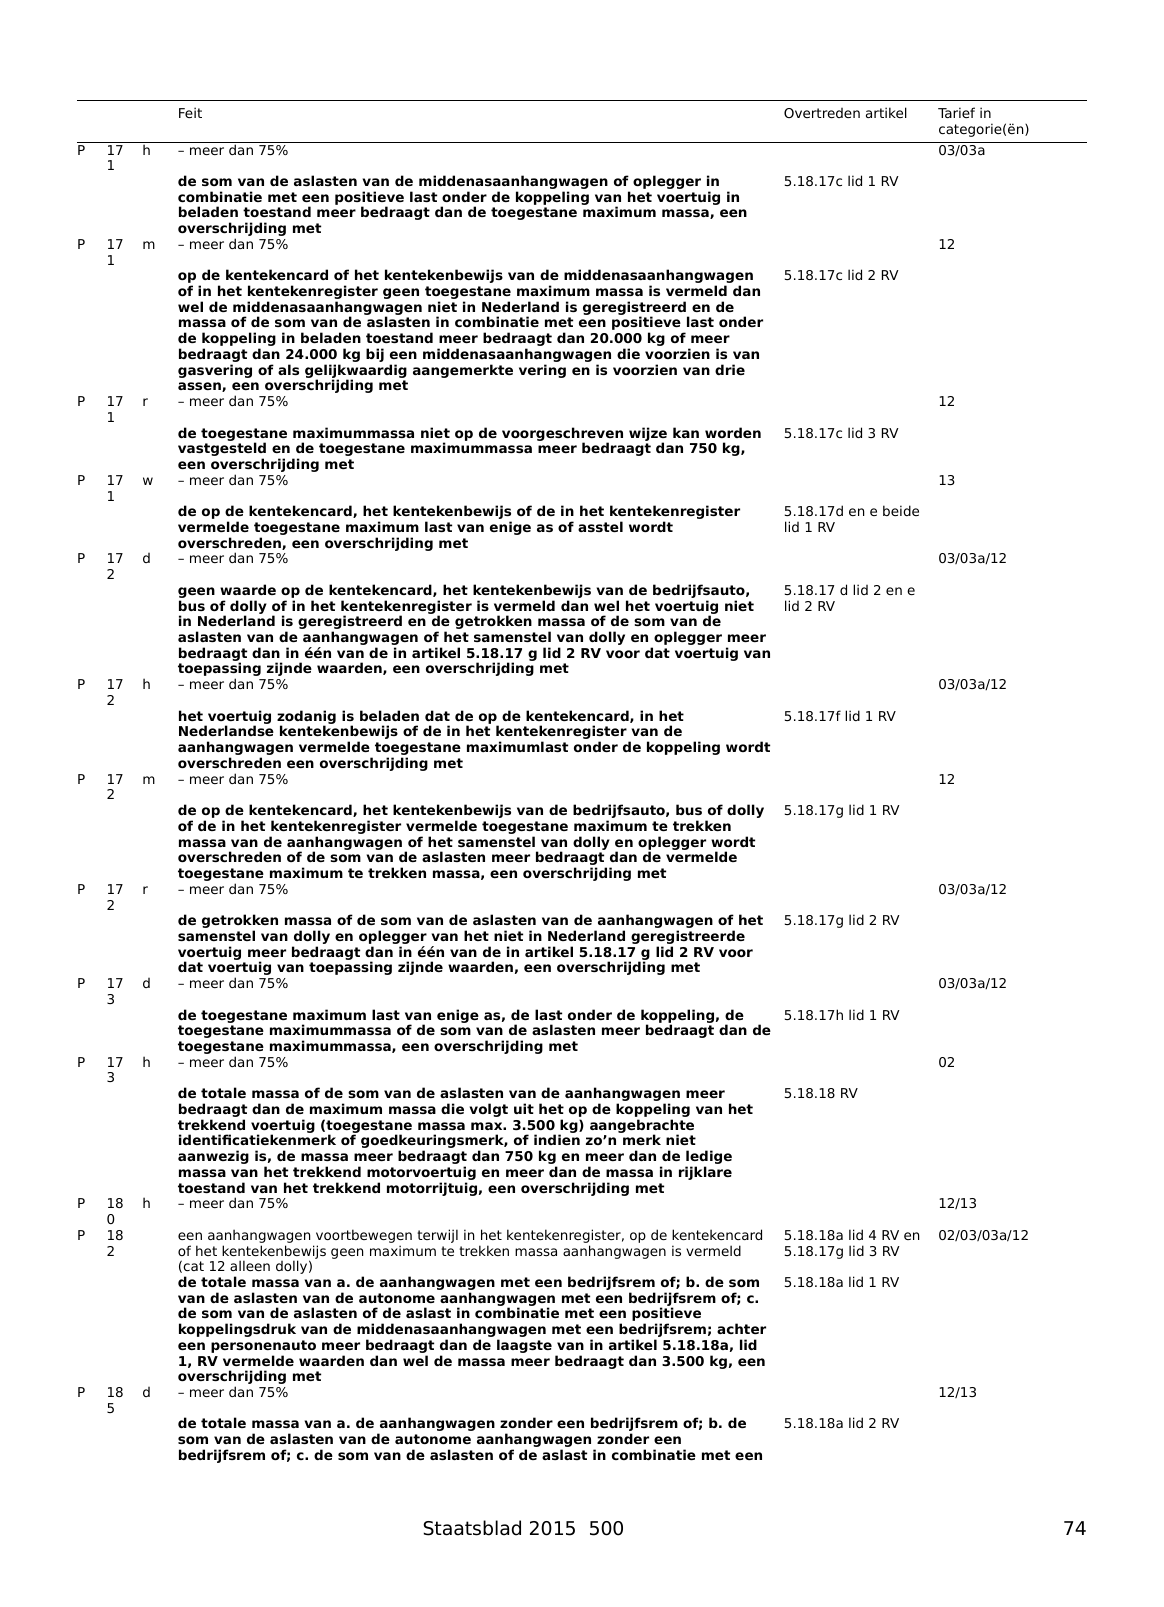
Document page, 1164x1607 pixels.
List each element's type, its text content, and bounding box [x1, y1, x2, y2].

table_cell [101, 913, 136, 976]
table_cell de totale massa van a. de aanhangwagen zonder een bedrijfsrem of; b. de som van de aslasten van de autonome aanhangwagen zonder een bedrijfsrem of; c. de som van de aslasten of de aslast in combinatie met een [172, 1416, 778, 1463]
table_cell [932, 504, 1087, 551]
table_cell 5.18.17g lid 2 RV [778, 913, 932, 976]
table_cell 12 [932, 771, 1087, 803]
table_cell [77, 1416, 101, 1463]
table_cell [778, 143, 932, 174]
table_cell – meer dan 75% [172, 1196, 778, 1228]
table_cell het voertuig zodanig is beladen dat de op de kentekencard, in het Nederlandse kentekenbewijs of de in het kentekenregister van de aanhangwagen vermelde toegestane maximumlast onder de koppeling wordt overschreden een overschrijding met [172, 709, 778, 771]
table_cell P [77, 1228, 101, 1275]
table_cell de op de kentekencard, het kentekenbewijs of de in het kentekenregister vermelde toegestane maximum last van enige as of asstel wordt overschreden, een overschrijding met [172, 504, 778, 551]
table_header Feit [172, 101, 778, 142]
table_cell [136, 583, 172, 677]
table_cell 182 [101, 1228, 136, 1275]
table_cell 03/03a/12 [932, 976, 1087, 1007]
table_header [136, 101, 172, 142]
table_cell P [77, 473, 101, 504]
table_cell P [77, 1385, 101, 1416]
table_cell 5.18.17d en e beide lid 1 RV [778, 504, 932, 551]
table_cell P [77, 677, 101, 708]
table_cell 171 [101, 237, 136, 268]
table_cell 12 [932, 237, 1087, 268]
table_cell [101, 709, 136, 771]
table_cell m [136, 237, 172, 268]
table_cell [77, 268, 101, 394]
table_cell 173 [101, 1055, 136, 1086]
table_cell [136, 1008, 172, 1054]
table_cell 171 [101, 143, 136, 174]
table_cell 185 [101, 1385, 136, 1416]
table_cell d [136, 551, 172, 583]
table_cell w [136, 473, 172, 504]
table_cell [932, 425, 1087, 473]
table_cell [77, 1275, 101, 1385]
table_cell 12/13 [932, 1385, 1087, 1416]
table_cell – meer dan 75% [172, 394, 778, 425]
table_cell [778, 473, 932, 504]
table_cell h [136, 1055, 172, 1086]
table_cell d [136, 1385, 172, 1416]
table_cell [101, 803, 136, 882]
table_cell 12 [932, 394, 1087, 425]
table_cell P [77, 1055, 101, 1086]
table_cell – meer dan 75% [172, 237, 778, 268]
table_cell 5.18.17c lid 3 RV [778, 425, 932, 473]
table_cell h [136, 143, 172, 174]
table_cell 03/03a/12 [932, 551, 1087, 583]
table_cell h [136, 1196, 172, 1228]
table_cell [932, 174, 1087, 237]
table_cell 172 [101, 771, 136, 803]
table_cell [932, 1416, 1087, 1463]
table_cell 171 [101, 394, 136, 425]
table_cell – meer dan 75% [172, 1055, 778, 1086]
table_header Overtreden artikel [778, 101, 932, 142]
table_cell [77, 583, 101, 677]
table_cell [136, 709, 172, 771]
table_cell 5.18.18 RV [778, 1086, 932, 1196]
table_cell 180 [101, 1196, 136, 1228]
table_cell P [77, 551, 101, 583]
table_cell [101, 583, 136, 677]
table_cell 173 [101, 976, 136, 1007]
table_cell [101, 425, 136, 473]
table_cell [932, 1008, 1087, 1054]
table_cell [101, 174, 136, 237]
table_cell 5.18.17c lid 2 RV [778, 268, 932, 394]
table_cell op de kentekencard of het kentekenbewijs van de middenasaanhangwagen of in het kentekenregister geen toegestane maximum massa is vermeld dan wel de middenasaanhangwagen niet in Nederland is geregistreerd en de massa of de som van de aslasten in combinatie met een positieve last onder de koppeling in beladen toestand meer bedraagt dan 20.000 kg of meer bedraagt dan 24.000 kg bij een middenasaanhangwagen die voorzien is van gasvering of als gelijkwaardig aangemerkte vering en is voorzien van drie assen, een overschrijding met [172, 268, 778, 394]
table_cell [136, 1228, 172, 1275]
table_cell P [77, 394, 101, 425]
table_cell [778, 882, 932, 913]
table_cell [77, 174, 101, 237]
table_cell h [136, 677, 172, 708]
table_cell [77, 1086, 101, 1196]
table_cell 13 [932, 473, 1087, 504]
table_cell [77, 803, 101, 882]
table_cell [101, 1416, 136, 1463]
table_cell 03/03a/12 [932, 677, 1087, 708]
table_cell [136, 504, 172, 551]
table_cell de toegestane maximum last van enige as, de last onder de koppeling, de toegestane maximummassa of de som van de aslasten meer bedraagt dan de toegestane maximummassa, een overschrijding met [172, 1008, 778, 1054]
table_cell r [136, 394, 172, 425]
table_cell 03/03a/12 [932, 882, 1087, 913]
table_cell [77, 425, 101, 473]
table_cell P [77, 143, 101, 174]
table_cell [932, 1086, 1087, 1196]
table_cell de totale massa of de som van de aslasten van de aanhangwagen meer bedraagt dan de maximum massa die volgt uit het op de koppeling van het trekkend voertuig (toegestane massa max. 3.500 kg) aangebrachte identificatiekenmerk of goedkeuringsmerk, of indien zo’n merk niet aanwezig is, de massa meer bedraagt dan 750 kg en meer dan de ledige massa van het trekkend motorvoertuig en meer dan de massa in rijklare toestand van het trekkend motorrijtuig, een overschrijding met [172, 1086, 778, 1196]
table_cell 02 [932, 1055, 1087, 1086]
table_cell r [136, 882, 172, 913]
table_cell [136, 425, 172, 473]
table_cell [932, 913, 1087, 976]
table_cell [101, 504, 136, 551]
table_cell – meer dan 75% [172, 1385, 778, 1416]
table_cell de totale massa van a. de aanhangwagen met een bedrijfsrem of; b. de som van de aslasten van de autonome aanhangwagen met een bedrijfsrem of; c. de som van de aslasten of de aslast in combinatie met een positieve koppelingsdruk van de middenasaanhangwagen met een bedrijfsrem; achter een personenauto meer bedraagt dan de laagste van in artikel 5.18.18a, lid 1, RV vermelde waarden dan wel de massa meer bedraagt dan 3.500 kg, een overschrijding met [172, 1275, 778, 1385]
table_cell [932, 268, 1087, 394]
table_cell de som van de aslasten van de middenasaanhangwagen of oplegger in combinatie met een positieve last onder de koppeling van het voertuig in beladen toestand meer bedraagt dan de toegestane maximum massa, een overschrijding met [172, 174, 778, 237]
table_cell [77, 1008, 101, 1054]
table_cell 12/13 [932, 1196, 1087, 1228]
table_cell [932, 1275, 1087, 1385]
table_cell – meer dan 75% [172, 551, 778, 583]
table_cell [136, 803, 172, 882]
table_cell [778, 976, 932, 1007]
table_cell [778, 237, 932, 268]
table_cell 5.18.17g lid 1 RV [778, 803, 932, 882]
table_cell 03/03a [932, 143, 1087, 174]
table_cell P [77, 1196, 101, 1228]
table_cell [101, 268, 136, 394]
table_header [101, 101, 136, 142]
table_cell de toegestane maximummassa niet op de voorgeschreven wijze kan worden vastgesteld en de toegestane maximummassa meer bedraagt dan 750 kg, een overschrijding met [172, 425, 778, 473]
table_cell [778, 394, 932, 425]
table_cell [136, 268, 172, 394]
table_cell P [77, 976, 101, 1007]
table_cell – meer dan 75% [172, 143, 778, 174]
table_cell [778, 1055, 932, 1086]
table_cell 5.18.17c lid 1 RV [778, 174, 932, 237]
table_cell – meer dan 75% [172, 882, 778, 913]
table_cell [778, 1385, 932, 1416]
table_cell 5.18.17h lid 1 RV [778, 1008, 932, 1054]
table_cell 02/03/03a/12 [932, 1228, 1087, 1275]
table_cell de getrokken massa of de som van de aslasten van de aanhangwagen of het samenstel van dolly en oplegger van het niet in Nederland geregistreerde voertuig meer bedraagt dan in één van de in artikel 5.18.17 g lid 2 RV voor dat voertuig van toepassing zijnde waarden, een overschrijding met [172, 913, 778, 976]
table_cell [136, 1275, 172, 1385]
table_cell een aanhangwagen voortbewegen terwijl in het kentekenregister, op de kentekencard of het kentekenbewijs geen maximum te trekken massa aanhangwagen is vermeld (cat 12 alleen dolly) [172, 1228, 778, 1275]
table_cell m [136, 771, 172, 803]
table_cell [136, 174, 172, 237]
table_cell [77, 709, 101, 771]
table_cell de op de kentekencard, het kentekenbewijs van de bedrijfsauto, bus of dolly of de in het kentekenregister vermelde toegestane maximum te trekken massa van de aanhangwagen of het samenstel van dolly en oplegger wordt overschreden of de som van de aslasten meer bedraagt dan de vermelde toegestane maximum te trekken massa, een overschrijding met [172, 803, 778, 882]
table_cell – meer dan 75% [172, 677, 778, 708]
table_cell 5.18.17f lid 1 RV [778, 709, 932, 771]
table_cell [778, 677, 932, 708]
table_cell – meer dan 75% [172, 473, 778, 504]
table_cell P [77, 771, 101, 803]
table_cell [778, 1196, 932, 1228]
table_cell [136, 1086, 172, 1196]
table_cell d [136, 976, 172, 1007]
table_header [77, 101, 101, 142]
table_cell 172 [101, 551, 136, 583]
table_cell 5.18.17 d lid 2 en e lid 2 RV [778, 583, 932, 677]
table_cell – meer dan 75% [172, 976, 778, 1007]
table_cell [101, 1008, 136, 1054]
table_cell [778, 551, 932, 583]
table_cell [932, 709, 1087, 771]
table_cell – meer dan 75% [172, 771, 778, 803]
table_cell geen waarde op de kentekencard, het kentekenbewijs van de bedrijfsauto, bus of dolly of in het kentekenregister is vermeld dan wel het voertuig niet in Nederland is geregistreerd en de getrokken massa of de som van de aslasten van de aanhangwagen of het samenstel van dolly en oplegger meer bedraagt dan in één van de in artikel 5.18.17 g lid 2 RV voor dat voertuig van toepassing zijnde waarden, een overschrijding met [172, 583, 778, 677]
table_cell [932, 803, 1087, 882]
table_cell 172 [101, 677, 136, 708]
table_cell 172 [101, 882, 136, 913]
table_cell [101, 1275, 136, 1385]
table_cell 5.18.18a lid 2 RV [778, 1416, 932, 1463]
table_cell [778, 771, 932, 803]
table_cell [932, 583, 1087, 677]
table_cell [136, 1416, 172, 1463]
table_cell [77, 504, 101, 551]
table_cell [77, 913, 101, 976]
table_cell [101, 1086, 136, 1196]
table_header Tarief in categorie(ën) [932, 101, 1087, 142]
table_cell 171 [101, 473, 136, 504]
table_cell 5.18.18a lid 1 RV [778, 1275, 932, 1385]
table_cell P [77, 882, 101, 913]
table_cell P [77, 237, 101, 268]
table_cell [136, 913, 172, 976]
table_cell 5.18.18a lid 4 RV en 5.18.17g lid 3 RV [778, 1228, 932, 1275]
